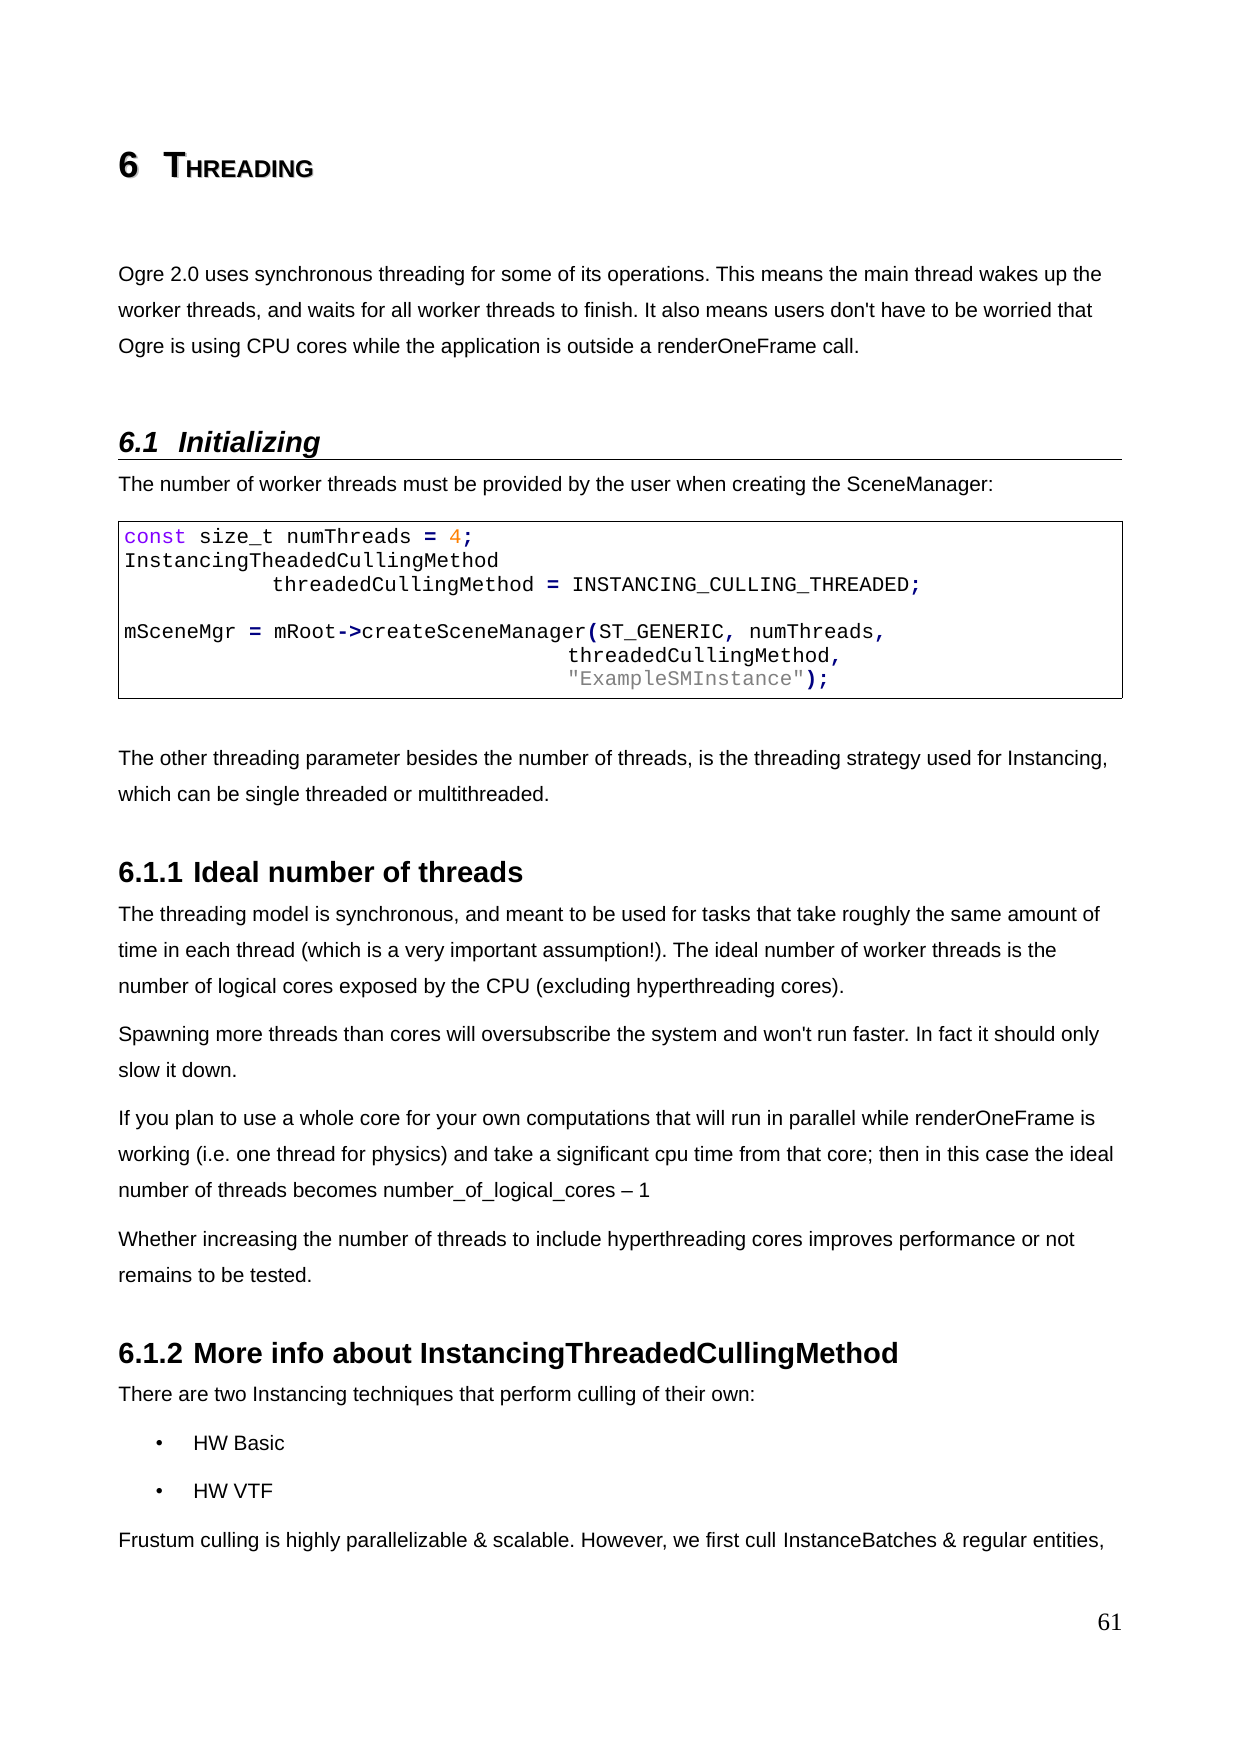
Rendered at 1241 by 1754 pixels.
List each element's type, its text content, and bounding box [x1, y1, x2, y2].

text Ogre 2.0 uses synchronous threading for some of its operations. This means the main thread wakes up the worker threads, and waits for all worker threads to finish. It also means users don't have to be worried that Ogre is using CPU cores while the application is outside a renderOneFrame call. [118, 262, 1122, 358]
text If you plan to use a whole core for your own computations that will run in parallel while renderOneFrame is working (i.e. one thread for physics) and take a significant cpu time from that core; then in this case the ideal number of threads becomes number_of_logical_cores – 1 [118, 1106, 1122, 1202]
subtitle Initializing [118, 425, 1122, 459]
subtitle Ideal number of threads [118, 856, 1122, 889]
subtitle More info about InstancingThreadedCullingMethod [118, 1336, 1122, 1369]
text The threading model is synchronous, and meant to be used for tasks that take roughly the same amount of time in each thread (which is a very important assumption!). The ideal number of worker threads is the number of logical cores exposed by the CPU (excluding hyperthreading cores). [118, 902, 1122, 997]
text Spawning more threads than cores will oversubscribe the system and won't run faster. In fact it should only slow it down. [118, 1022, 1122, 1082]
text The number of worker threads must be provided by the user when creating the SceneManager: [118, 472, 1122, 496]
text The other threading parameter besides the number of threads, is the threading strategy used for Instancing, which can be single threaded or multithreaded. [118, 746, 1122, 806]
text Frustum culling is highly parallelizable & scalable. However, we first cull InstanceBatches & regular entities, [118, 1527, 1122, 1551]
list HW Basic [156, 1430, 1122, 1454]
text Whether increasing the number of threads to include hyperthreading cores improves performance or not remains to be tested. [118, 1227, 1122, 1286]
subtitle Threading [118, 143, 1122, 185]
text There are two Instancing techniques that perform culling of their own: [118, 1382, 1122, 1406]
table_header const size_t numThreads = 4; InstancingTheadedCullingMethod threadedCullingMethod = INSTANCING_CULLING_THREADED; mSceneMgr = mRoot->createSceneManager(ST_GENERIC, numThreads, threadedCullingMethod, "ExampleSMInstance"); [119, 522, 1122, 698]
list HW VTF [156, 1479, 1122, 1503]
